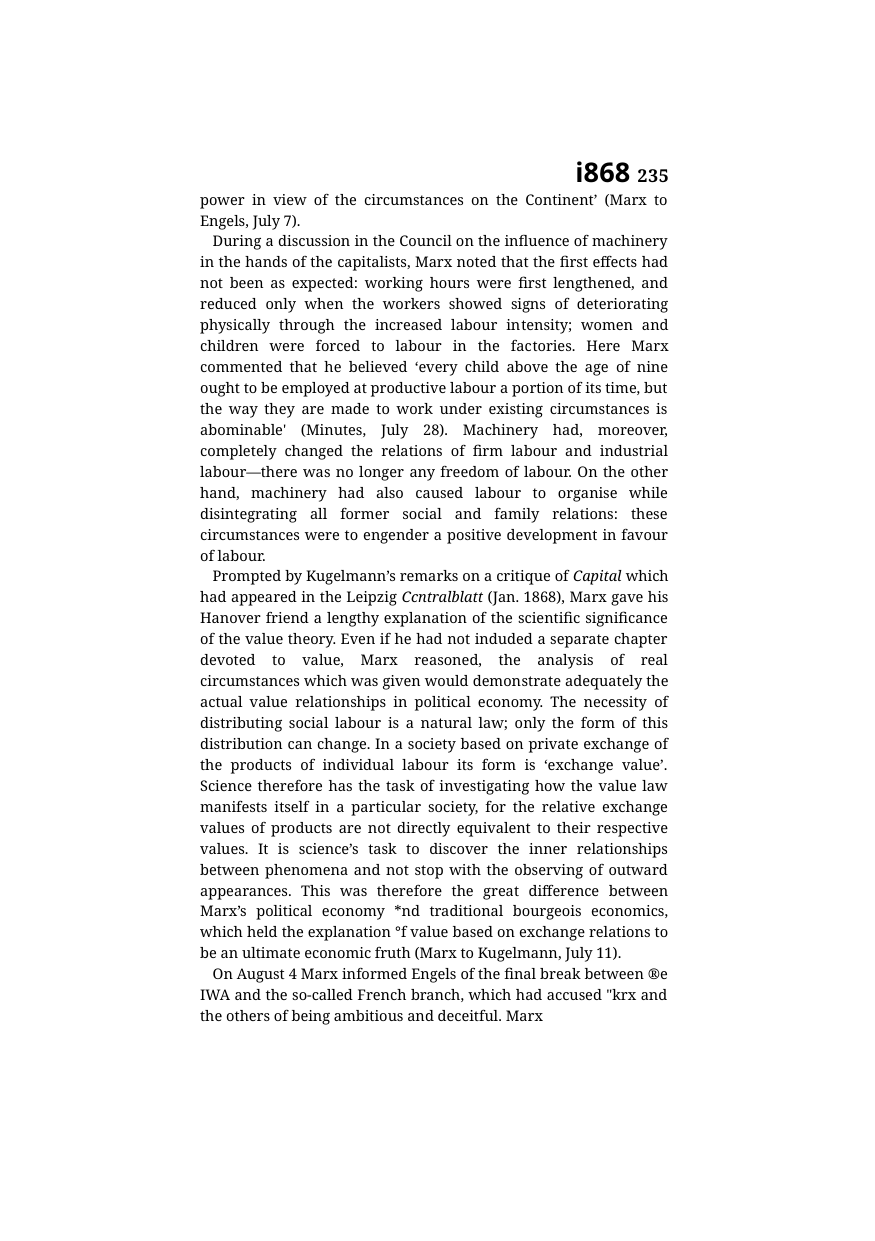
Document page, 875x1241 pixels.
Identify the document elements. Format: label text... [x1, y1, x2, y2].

text Prompted by Kugelmann’s remarks on a critique of Capital which had appeared in the Leipzig Ccntralblatt (Jan. 1868), Marx gave his Hanover friend a lengthy explanation of the scientific significance of the value theory. Even if he had not induded a separate chapter devoted to value, Marx reasoned, the analysis of real circumstances which was given would demon­strate adequately the actual value relationships in political economy. The necessity of distributing social labour is a natural law; only the form of this distribution can change. In a society based on private exchange of the products of individual labour its form is ‘exchange value’. Science therefore has the task of investigating how the value law manifests itself in a particular society, for the relative exchange values of products are not directly equivalent to their respective values. It is science’s task to discover the inner relationships between phenomena and not stop with the observing of outward appearances. This was therefore the great difference between Marx’s political economy *nd traditional bourgeois economics, which held the explanation °f value based on exchange relations to be an ultimate economic fruth (Marx to Kugelmann, July 11). [200, 565, 668, 963]
text power in view of the circumstances on the Continent’ (Marx to Engels, July 7). [200, 188, 668, 230]
text i868 235 [198, 161, 668, 188]
text During a discussion in the Council on the influence of machinery in the hands of the capitalists, Marx noted that the first effects had not been as expected: working hours were first lengthened, and reduced only when the workers showed signs of deteriorating physically through the increased labour in­tensity; women and children were forced to labour in the fac­tories. Here Marx commented that he believed ‘every child above the age of nine ought to be employed at productive labour a portion of its time, but the way they are made to work under existing circumstances is abominable' (Minutes, July 28). Machinery had, moreover, completely changed the relations of firm labour and industrial labour—there was no longer any freedom of labour. On the other hand, machinery had also caused labour to organise while disintegrating all former social and family relations: these circumstances were to engender a positive development in favour of labour. [200, 230, 668, 565]
text On August 4 Marx informed Engels of the final break between ®e IWA and the so-called French branch, which had accused "krx and the others of being ambitious and deceitful. Marx [200, 963, 668, 1026]
